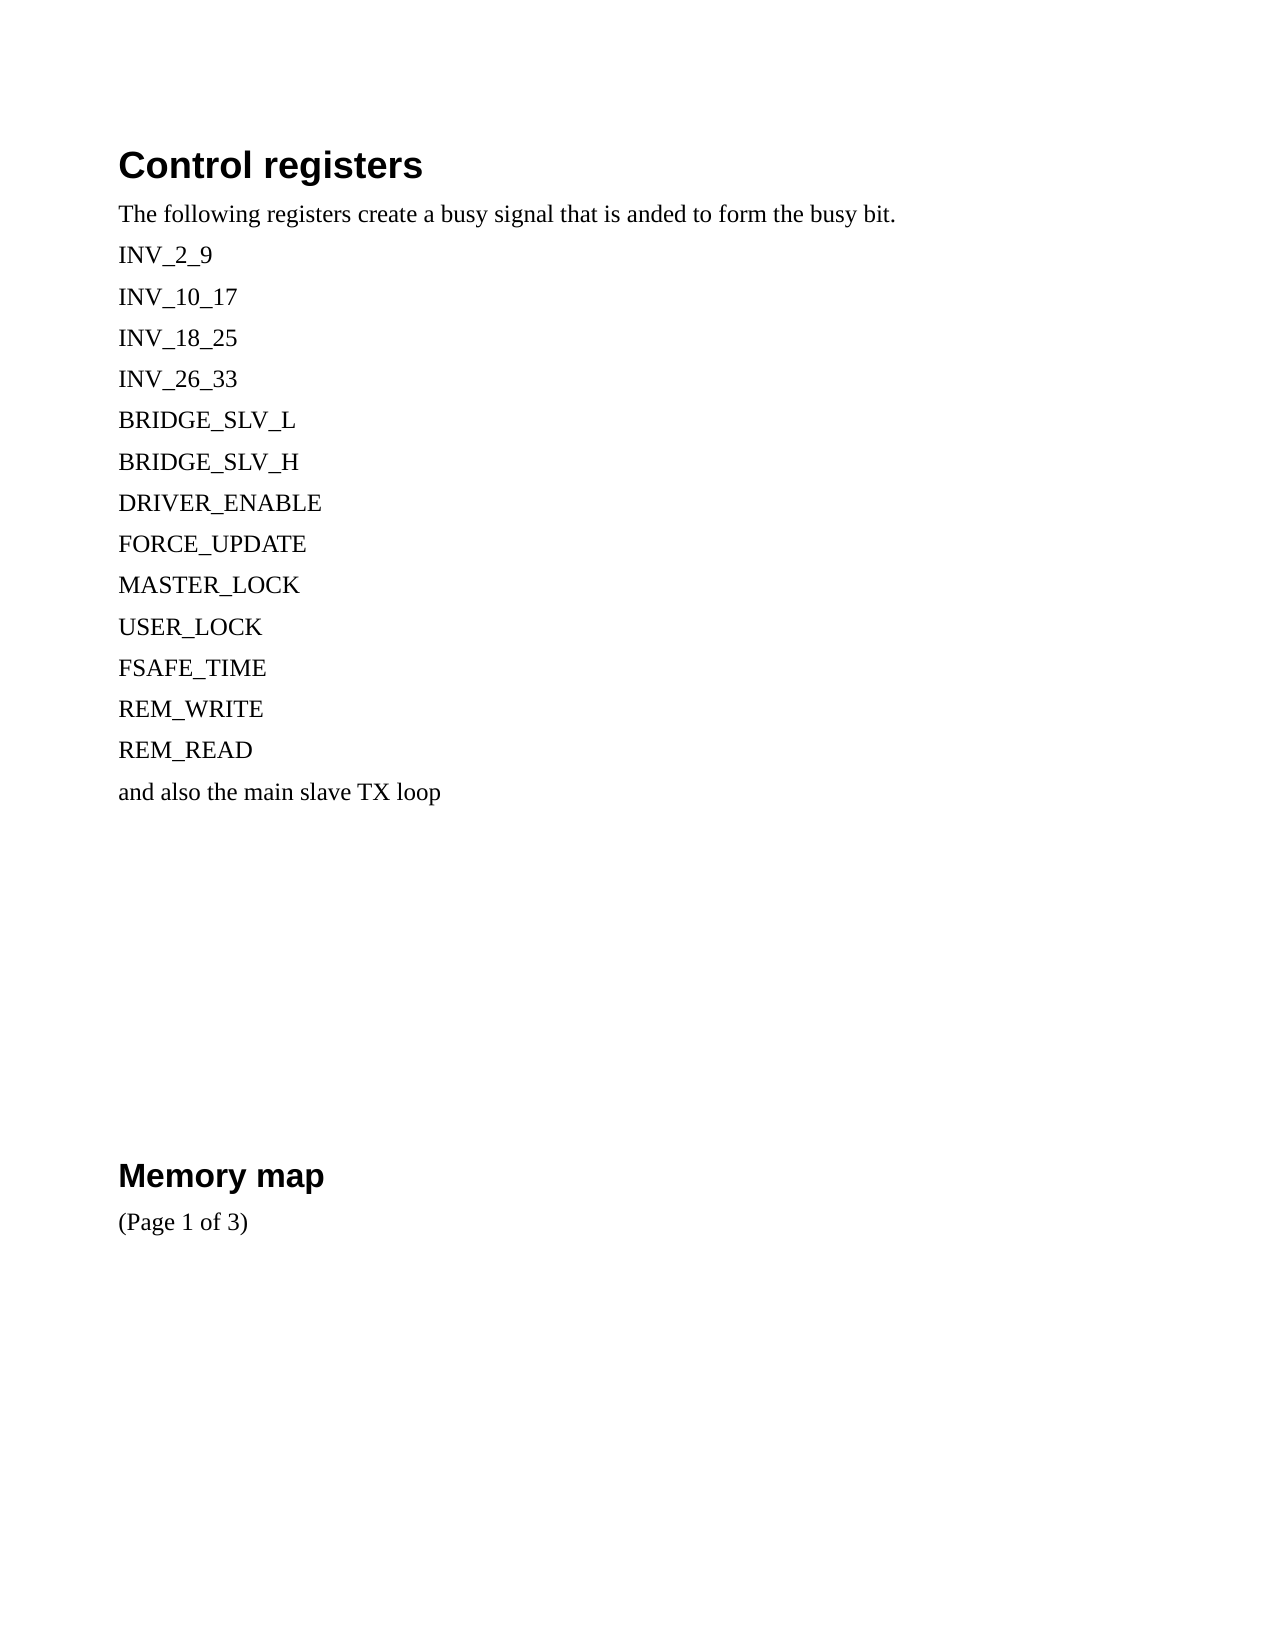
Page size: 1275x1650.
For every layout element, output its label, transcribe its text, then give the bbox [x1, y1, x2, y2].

text INV_2_9 [118, 241, 1157, 269]
text INV_10_17 [118, 282, 1157, 311]
text FSAFE_TIME [118, 653, 1157, 682]
text DRIVER_ENABLE [118, 488, 1157, 517]
text MASTER_LOCK [118, 571, 1157, 599]
text and also the main slave TX loop [118, 777, 1157, 806]
text (Page 1 of 3) [118, 1207, 1157, 1236]
text REM_READ [118, 736, 1157, 764]
subtitle Control registers [118, 143, 1157, 187]
text INV_26_33 [118, 364, 1157, 393]
text BRIDGE_SLV_L [118, 406, 1157, 434]
text The following registers create a busy signal that is anded to form the busy bit. [118, 199, 1157, 228]
text REM_WRITE [118, 694, 1157, 723]
text BRIDGE_SLV_H [118, 447, 1157, 476]
text INV_18_25 [118, 323, 1157, 352]
subtitle Memory map [118, 1156, 1157, 1195]
text FORCE_UPDATE [118, 529, 1157, 558]
text USER_LOCK [118, 612, 1157, 641]
